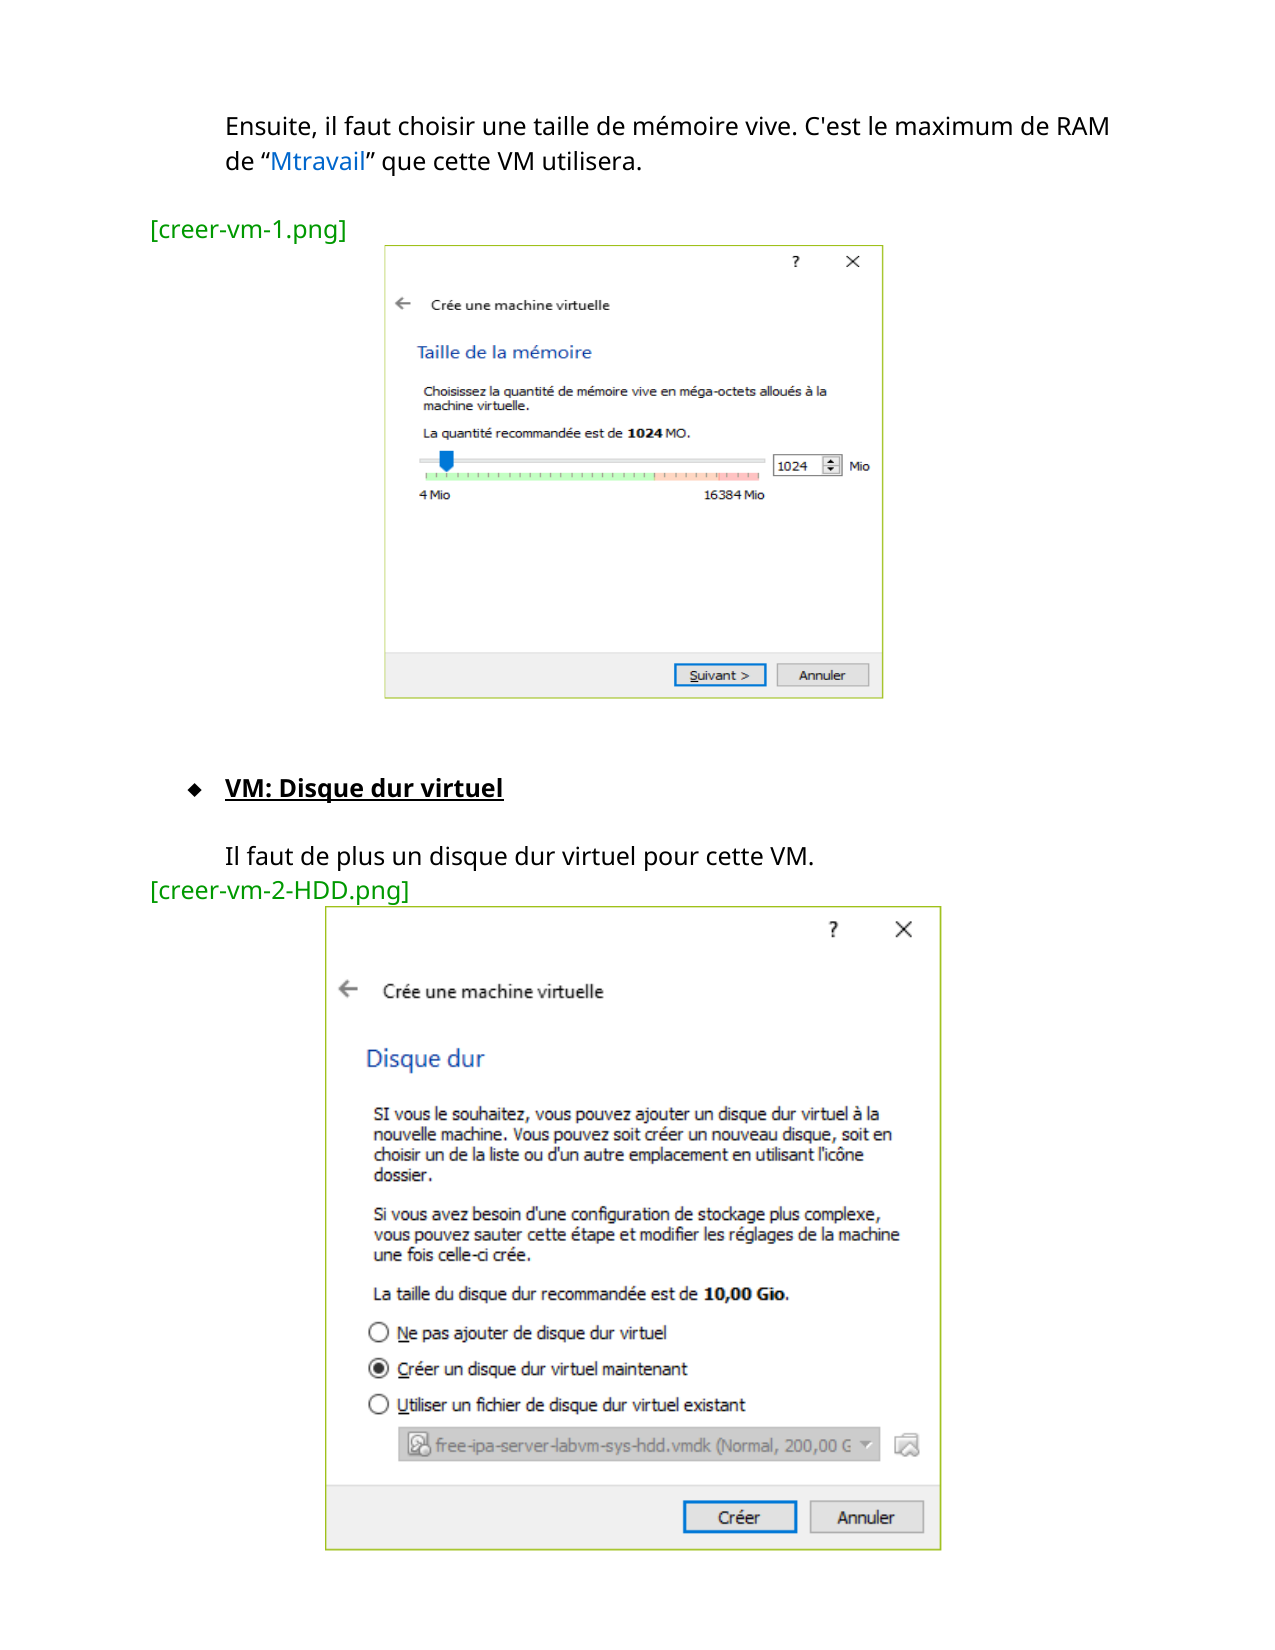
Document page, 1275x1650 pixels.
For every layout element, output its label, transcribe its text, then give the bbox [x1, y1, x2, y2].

list Il faut de plus un disque dur virtuel pour cette VM. [187, 838, 1125, 873]
text [creer-vm-2-HDD.png] [150, 873, 1125, 907]
text [creer-vm-1.png] [150, 211, 1125, 245]
picture [325, 906, 951, 1557]
picture [384, 245, 891, 703]
list Ensuite, il faut choisir une taille de mémoire vive. C'est le maximum de RAM de “Mtravail” que cette VM utilisera. [187, 109, 1125, 177]
list VM: Disque dur virtuel [187, 770, 1125, 804]
